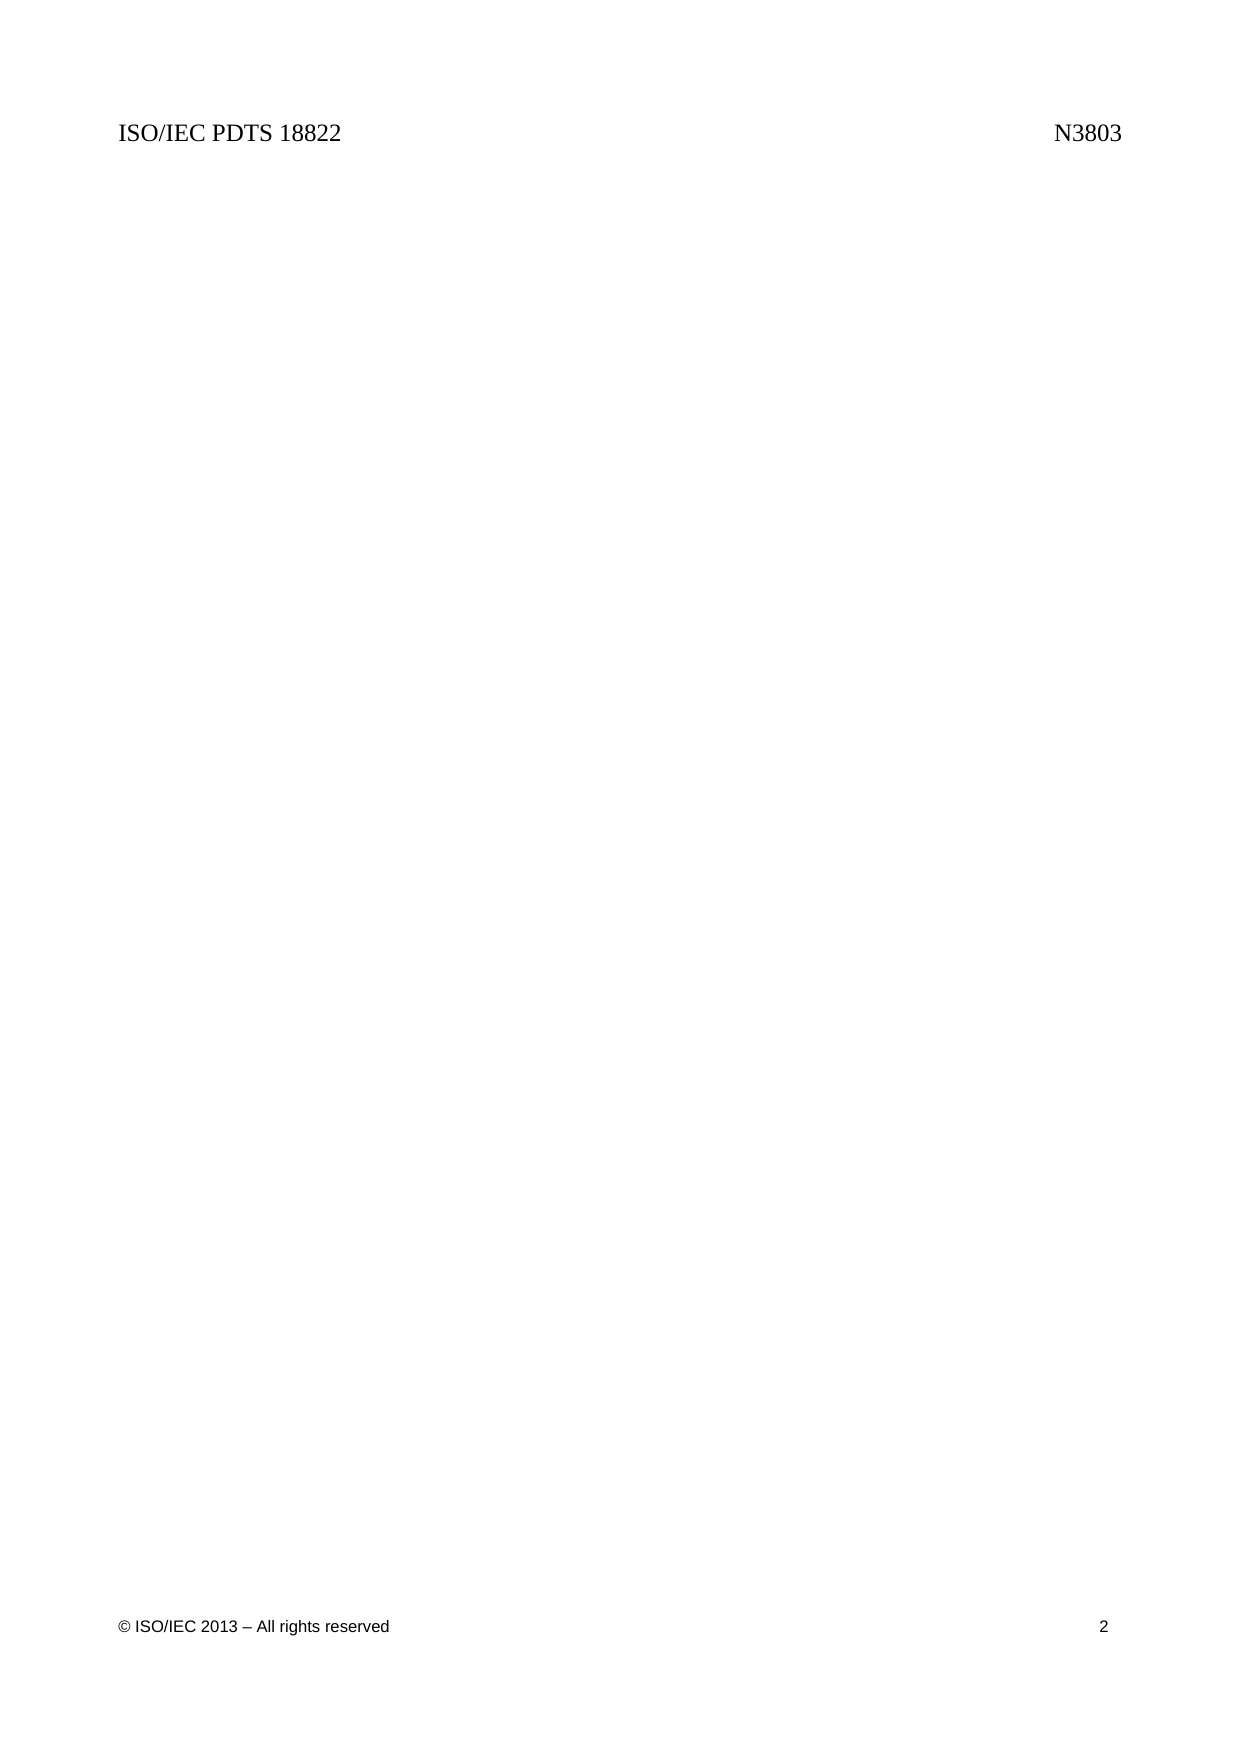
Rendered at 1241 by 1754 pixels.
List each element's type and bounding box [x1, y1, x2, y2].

text [118, 176, 1122, 205]
